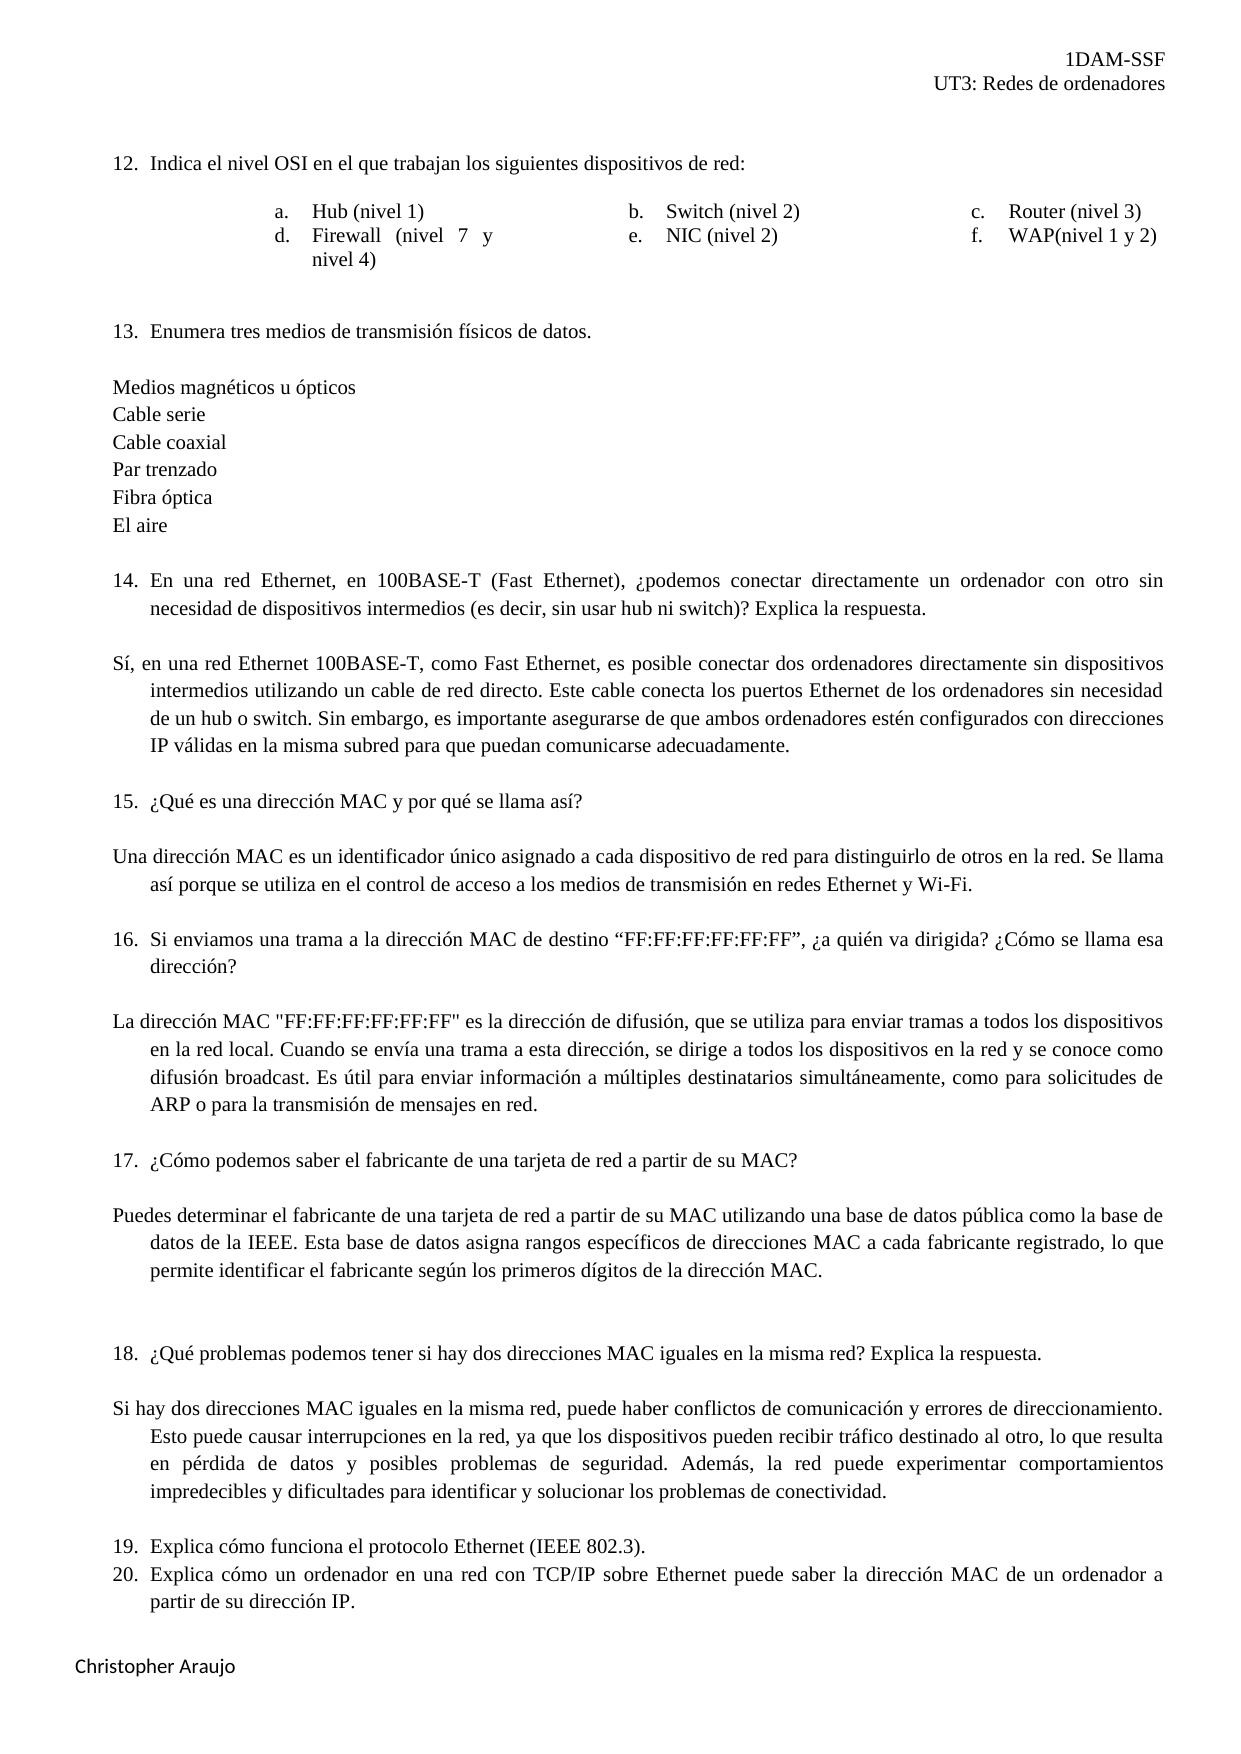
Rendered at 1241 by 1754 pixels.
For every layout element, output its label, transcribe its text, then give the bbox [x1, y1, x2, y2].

table_cell WAP(nivel 1 y 2) [846, 223, 1188, 319]
text Fibra óptica [112, 485, 1165, 509]
text Una dirección MAC es un identificador único asignado a cada dispositivo de red para distinguirlo de otros en la red. Se llama así porque se utiliza en el control de acceso a los medios de transmisión en redes Ethernet y Wi-Fi. [112, 844, 1165, 896]
list Si enviamos una trama a la dirección MAC de destino “FF:FF:FF:FF:FF:FF”, ¿a quién va dirigida? ¿Cómo se llama esa dirección? [112, 927, 1165, 978]
text Si hay dos direcciones MAC iguales en la misma red, puede haber conflictos de comunicación y errores de direccionamiento. Esto puede causar interrupciones en la red, ya que los dispositivos pueden recibir tráfico destinado al otro, lo que resulta en pérdida de datos y posibles problemas de seguridad. Además, la red puede experimentar comportamientos impredecibles y dificultades para identificar y solucionar los problemas de conectividad. [112, 1396, 1165, 1503]
list Indica el nivel OSI en el que trabajan los siguientes dispositivos de red: [112, 151, 1165, 175]
list Enumera tres medios de transmisión físicos de datos. [112, 319, 1165, 343]
list Explica cómo un ordenador en una red con TCP/IP sobre Ethernet puede saber la dirección MAC de un ordenador a partir de su dirección IP. [112, 1562, 1165, 1613]
text Puedes determinar el fabricante de una tarjeta de red a partir de su MAC utilizando una base de datos pública como la base de datos de la IEEE. Esta base de datos asigna rangos específicos de direcciones MAC a cada fabricante registrado, lo que permite identificar el fabricante según los primeros dígitos de la dirección MAC. [112, 1203, 1165, 1282]
table_cell Firewall (nivel 7 y nivel 4) [150, 223, 504, 319]
list ¿Qué problemas podemos tener si hay dos direcciones MAC iguales en la misma red? Explica la respuesta. [112, 1341, 1165, 1365]
text Par trenzado [112, 457, 1165, 481]
table_cell NIC (nivel 2) [504, 223, 846, 319]
text Cable serie [112, 402, 1165, 426]
text Medios magnéticos u ópticos [112, 374, 1165, 399]
text La dirección MAC "FF:FF:FF:FF:FF:FF" es la dirección de difusión, que se utiliza para enviar tramas a todos los dispositivos en la red local. Cuando se envía una trama a esta dirección, se dirige a todos los dispositivos en la red y se conoce como difusión broadcast. Es útil para enviar información a múltiples destinatarios simultáneamente, como para solicitudes de ARP o para la transmisión de mensajes en red. [112, 1009, 1165, 1116]
table_header Hub (nivel 1) [150, 199, 504, 223]
text Cable coaxial [112, 430, 1165, 454]
text Sí, en una red Ethernet 100BASE-T, como Fast Ethernet, es posible conectar dos ordenadores directamente sin dispositivos intermedios utilizando un cable de red directo. Este cable conecta los puertos Ethernet de los ordenadores sin necesidad de un hub o switch. Sin embargo, es importante asegurarse de que ambos ordenadores estén configurados con direcciones IP válidas en la misma subred para que puedan comunicarse adecuadamente. [112, 651, 1165, 757]
text El aire [112, 513, 1165, 537]
table_header Router (nivel 3) [846, 199, 1188, 223]
list ¿Cómo podemos saber el fabricante de una tarjeta de red a partir de su MAC? [112, 1147, 1165, 1172]
list En una red Ethernet, en 100BASE-T (Fast Ethernet), ¿podemos conectar directamente un ordenador con otro sin necesidad de dispositivos intermedios (es decir, sin usar hub ni switch)? Explica la respuesta. [112, 568, 1165, 619]
list ¿Qué es una dirección MAC y por qué se llama así? [112, 789, 1165, 813]
table_header Switch (nivel 2) [504, 199, 846, 223]
list Explica cómo funciona el protocolo Ethernet (IEEE 802.3). [112, 1534, 1165, 1558]
